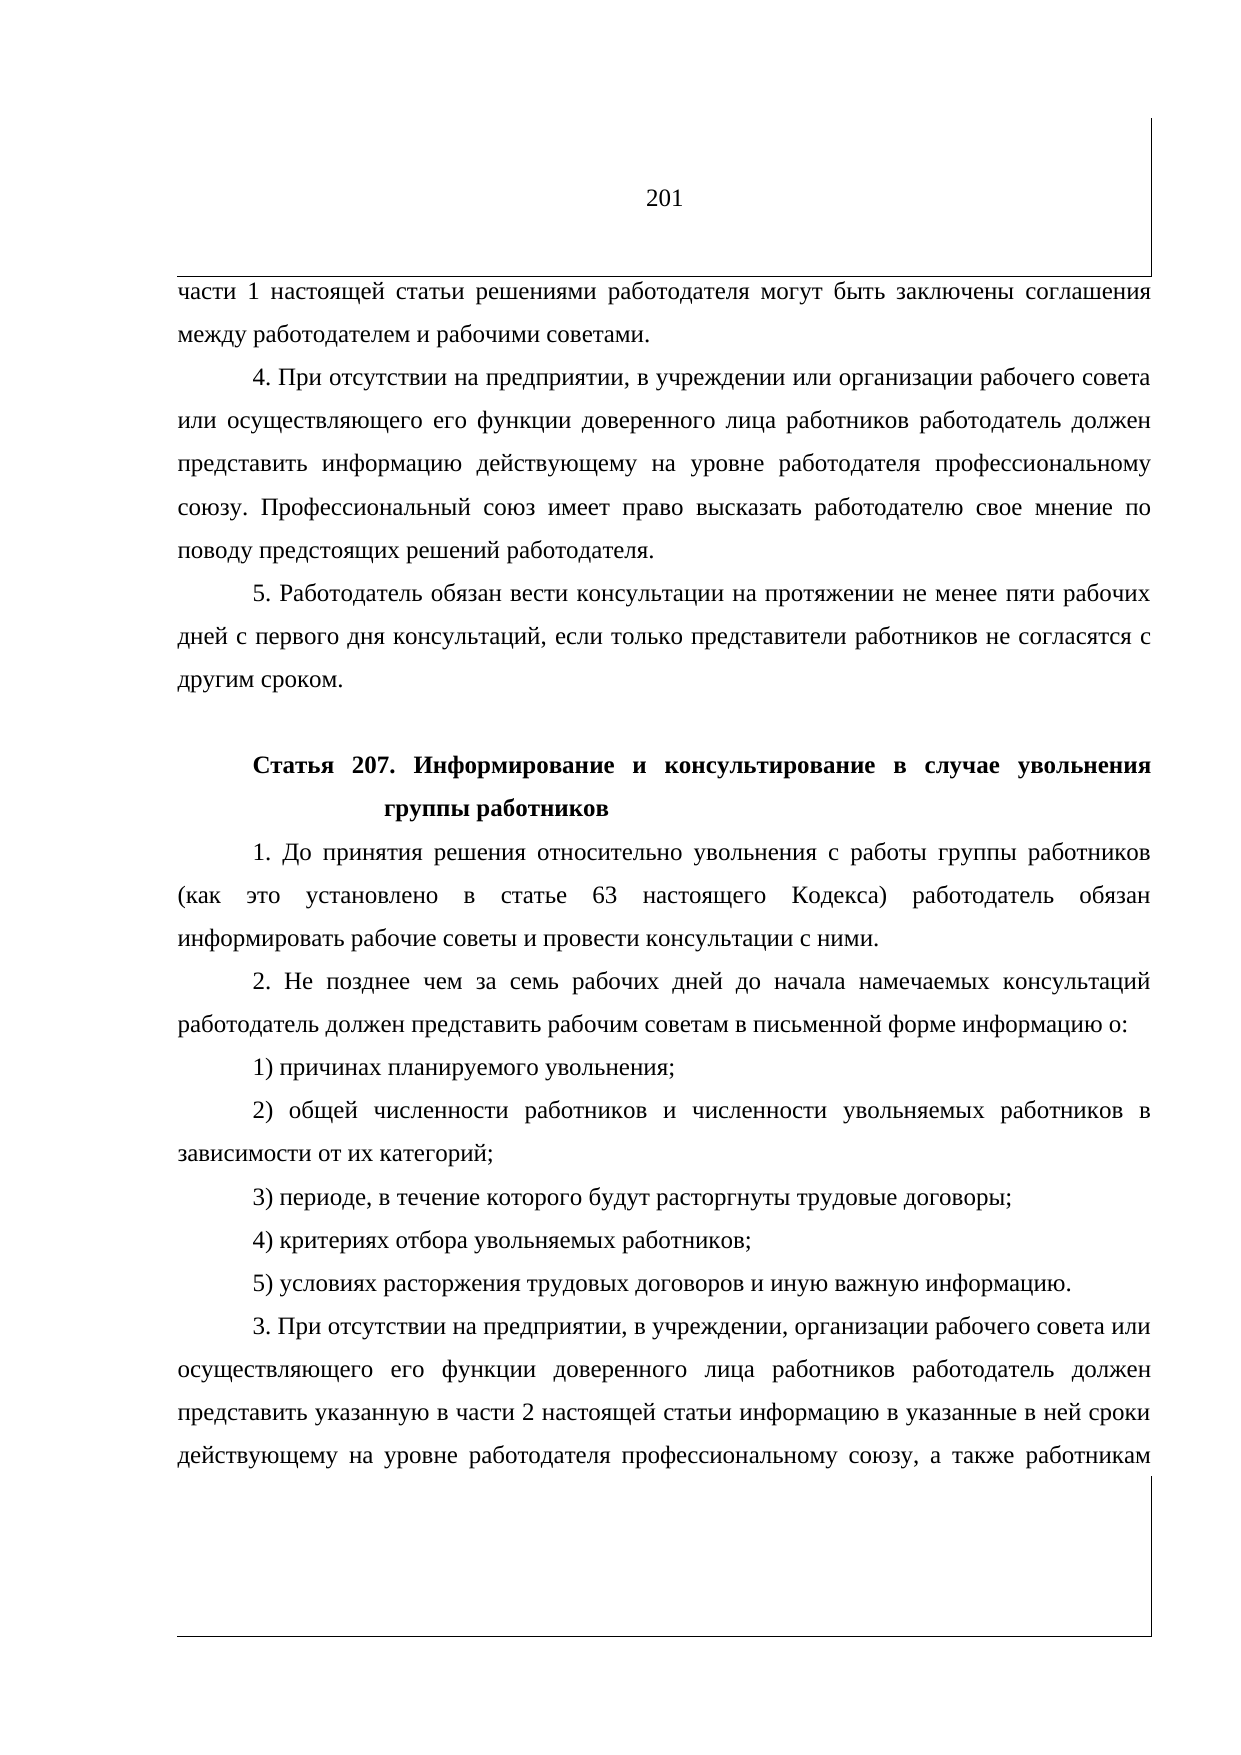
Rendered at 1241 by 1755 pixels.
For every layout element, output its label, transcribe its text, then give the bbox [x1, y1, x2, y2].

text 4) критериях отбора увольняемых работников; [177, 1225, 1152, 1253]
text 1) причинах планируемого увольнения; [177, 1052, 1152, 1081]
text 3. При отсутствии на предприятии, в учреждении, организации рабочего совета или осуществляющего его функции доверенного лица работников работодатель должен представить указанную в части 2 настоящей статьи информацию в указанные в ней сроки действующему на уровне работодателя профессиональному союзу, а также работникам [177, 1311, 1152, 1469]
text части 1 настоящей статьи решениями работодателя могут быть заключены соглашения между работодателем и рабочими советами. [177, 276, 1152, 348]
text 3) периоде, в течение которого будут расторгнуты трудовые договоры; [177, 1182, 1152, 1210]
text 1. До принятия решения относительно увольнения с работы группы работников (как это установлено в статье 63 настоящего Кодекса) работодатель обязан информировать рабочие советы и провести консультации с ними. [177, 837, 1152, 952]
text 5) условиях расторжения трудовых договоров и иную важную информацию. [177, 1268, 1152, 1297]
text 4. При отсутствии на предприятии, в учреждении или организации рабочего совета или осуществляющего его функции доверенного лица работников работодатель должен представить информацию действующему на уровне работодателя профессиональному союзу. Профессиональный союз имеет право высказать работодателю свое мнение по поводу предстоящих решений работодателя. [177, 362, 1152, 563]
text 5. Работодатель обязан вести консультации на протяжении не менее пяти рабочих дней с первого дня консультаций, если только представители работников не согласятся с другим сроком. [177, 578, 1152, 693]
subtitle Статья 207. Информирование и консультирование в случае увольнения группы работников [252, 750, 1152, 822]
text 2) общей численности работников и численности увольняемых работников в зависимости от их категорий; [177, 1095, 1152, 1167]
text 2. Не позднее чем за семь рабочих дней до начала намечаемых консультаций работодатель должен представить рабочим советам в письменной форме информацию о: [177, 966, 1152, 1038]
